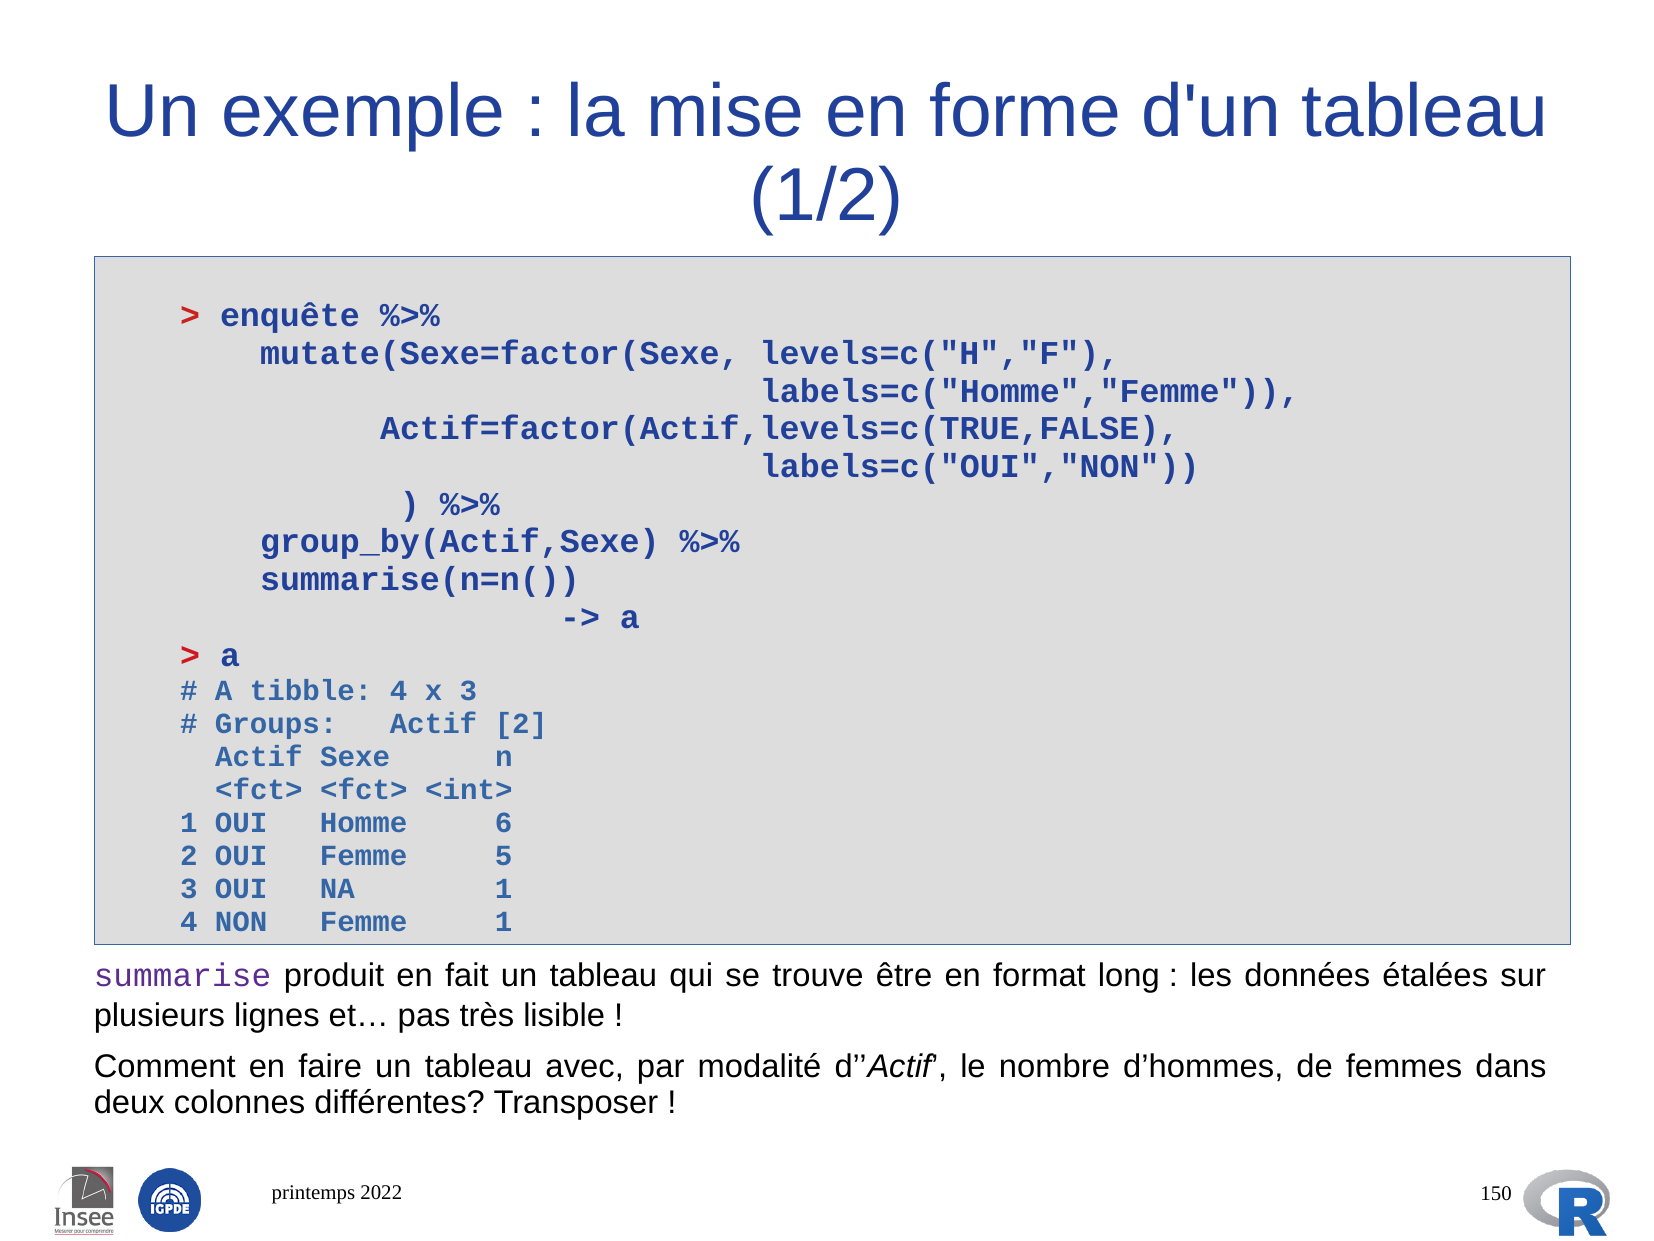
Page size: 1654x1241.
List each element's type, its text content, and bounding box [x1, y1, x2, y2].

picture [138, 1168, 201, 1232]
text_box > enquête %>% mutate(Sexe=factor(Sexe, levels=c("H","F"), labels=c("Homme","Femme")), Actif=factor(Actif,levels=c(TRUE,FALSE), labels=c("OUI","NON")) ) %>% group_by(Actif,Sexe) %>% summarise(n=n()) -> a > a # A tibble: 4 x 3 # Groups: Actif [2] Actif Sexe n <fct> <fct> <int> 1 OUI Homme 6 2 OUI Femme 5 3 OUI NA 1 4 NON Femme 1 [94, 256, 1571, 945]
list summarise produit en fait un tableau qui se trouve être en format long : les données étalées sur plusieurs lignes et… pas très lisible ! Comment en faire un tableau avec, par modalité d’’Actif’, le nombre d’hommes, de femmes dans deux colonnes différentes? Transposer ! [59, 956, 1548, 1123]
picture [1523, 1169, 1610, 1236]
picture [47, 1163, 120, 1236]
title Un exemple : la mise en forme d'un tableau (1/2) [82, 49, 1571, 257]
